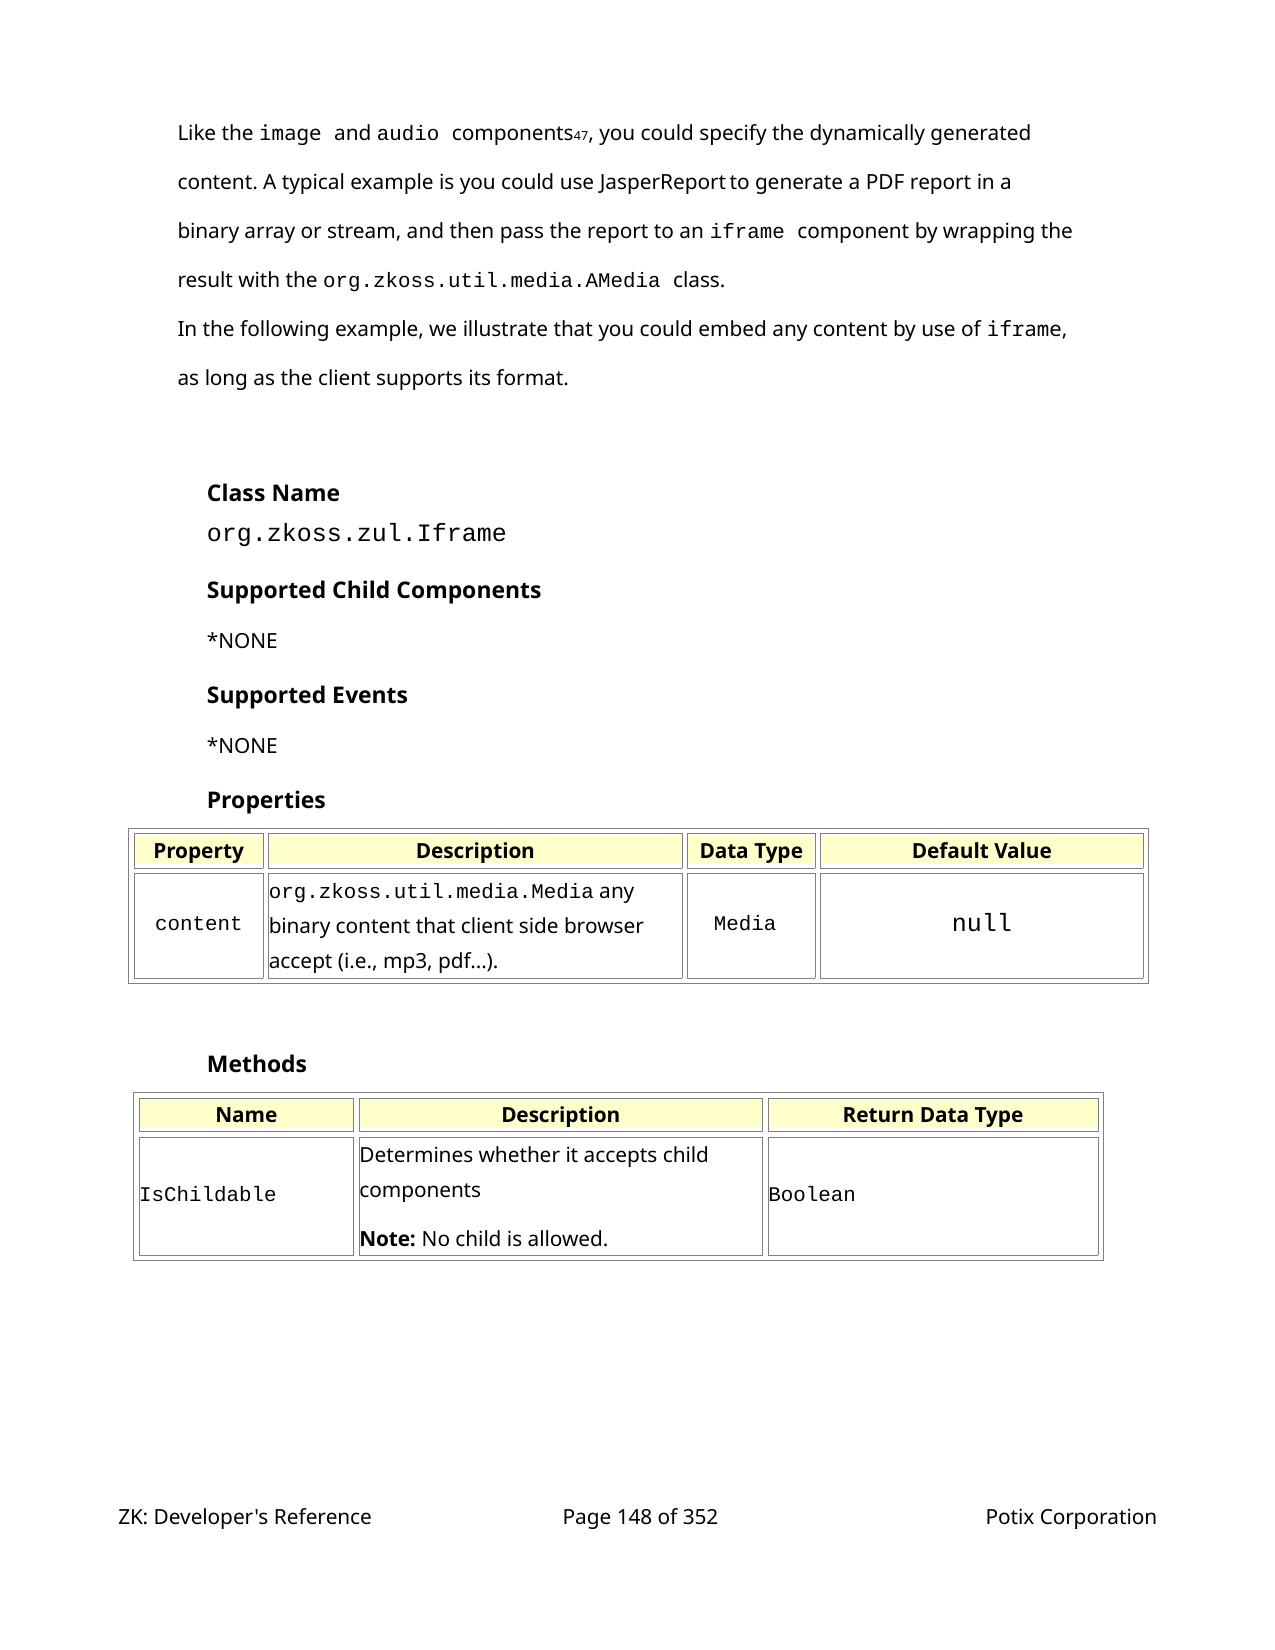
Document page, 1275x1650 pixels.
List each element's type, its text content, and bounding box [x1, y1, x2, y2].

table_header Data Type [685, 829, 817, 867]
text binary array or stream, and then pass the report to an iframe component by wrapping the [177, 216, 1157, 245]
text *NONE [207, 731, 1157, 759]
text content. A typical example is you could use JasperReport to generate a PDF report in a [177, 167, 1157, 196]
table_header Property [131, 829, 266, 867]
table_cell Boolean [765, 1131, 1101, 1255]
text as long as the client supports its format. [177, 363, 1157, 392]
table_header Description [266, 829, 685, 867]
text result with the org.zkoss.util.media.AMedia class. [177, 265, 1157, 294]
text In the following example, we illustrate that you could embed any content by use of iframe, [177, 314, 1157, 343]
text Like the image and audio components47, you could specify the dynamically generated [177, 118, 1157, 147]
subtitle Supported Events [207, 679, 1157, 710]
table_header Default Value [818, 829, 1146, 867]
table_header Description [356, 1093, 765, 1131]
table_cell null [818, 868, 1146, 978]
subtitle Supported Child Components [207, 574, 1157, 605]
table_cell IsChildable [136, 1131, 356, 1255]
text *NONE [207, 626, 1157, 654]
subtitle Class Name [207, 477, 1157, 508]
table_cell org.zkoss.util.media.Media any binary content that client side browser accept (i.e., mp3, pdf...). [266, 868, 685, 978]
table_cell Media [685, 868, 817, 978]
table_cell content [131, 868, 266, 978]
subtitle Properties [207, 784, 1157, 815]
table_header Return Data Type [765, 1093, 1101, 1131]
subtitle Methods [207, 1048, 1157, 1079]
table_cell Determines whether it accepts child components Note: No child is allowed. [356, 1131, 765, 1255]
table_header Name [136, 1093, 356, 1131]
text org.zkoss.zul.Iframe [207, 521, 1157, 549]
